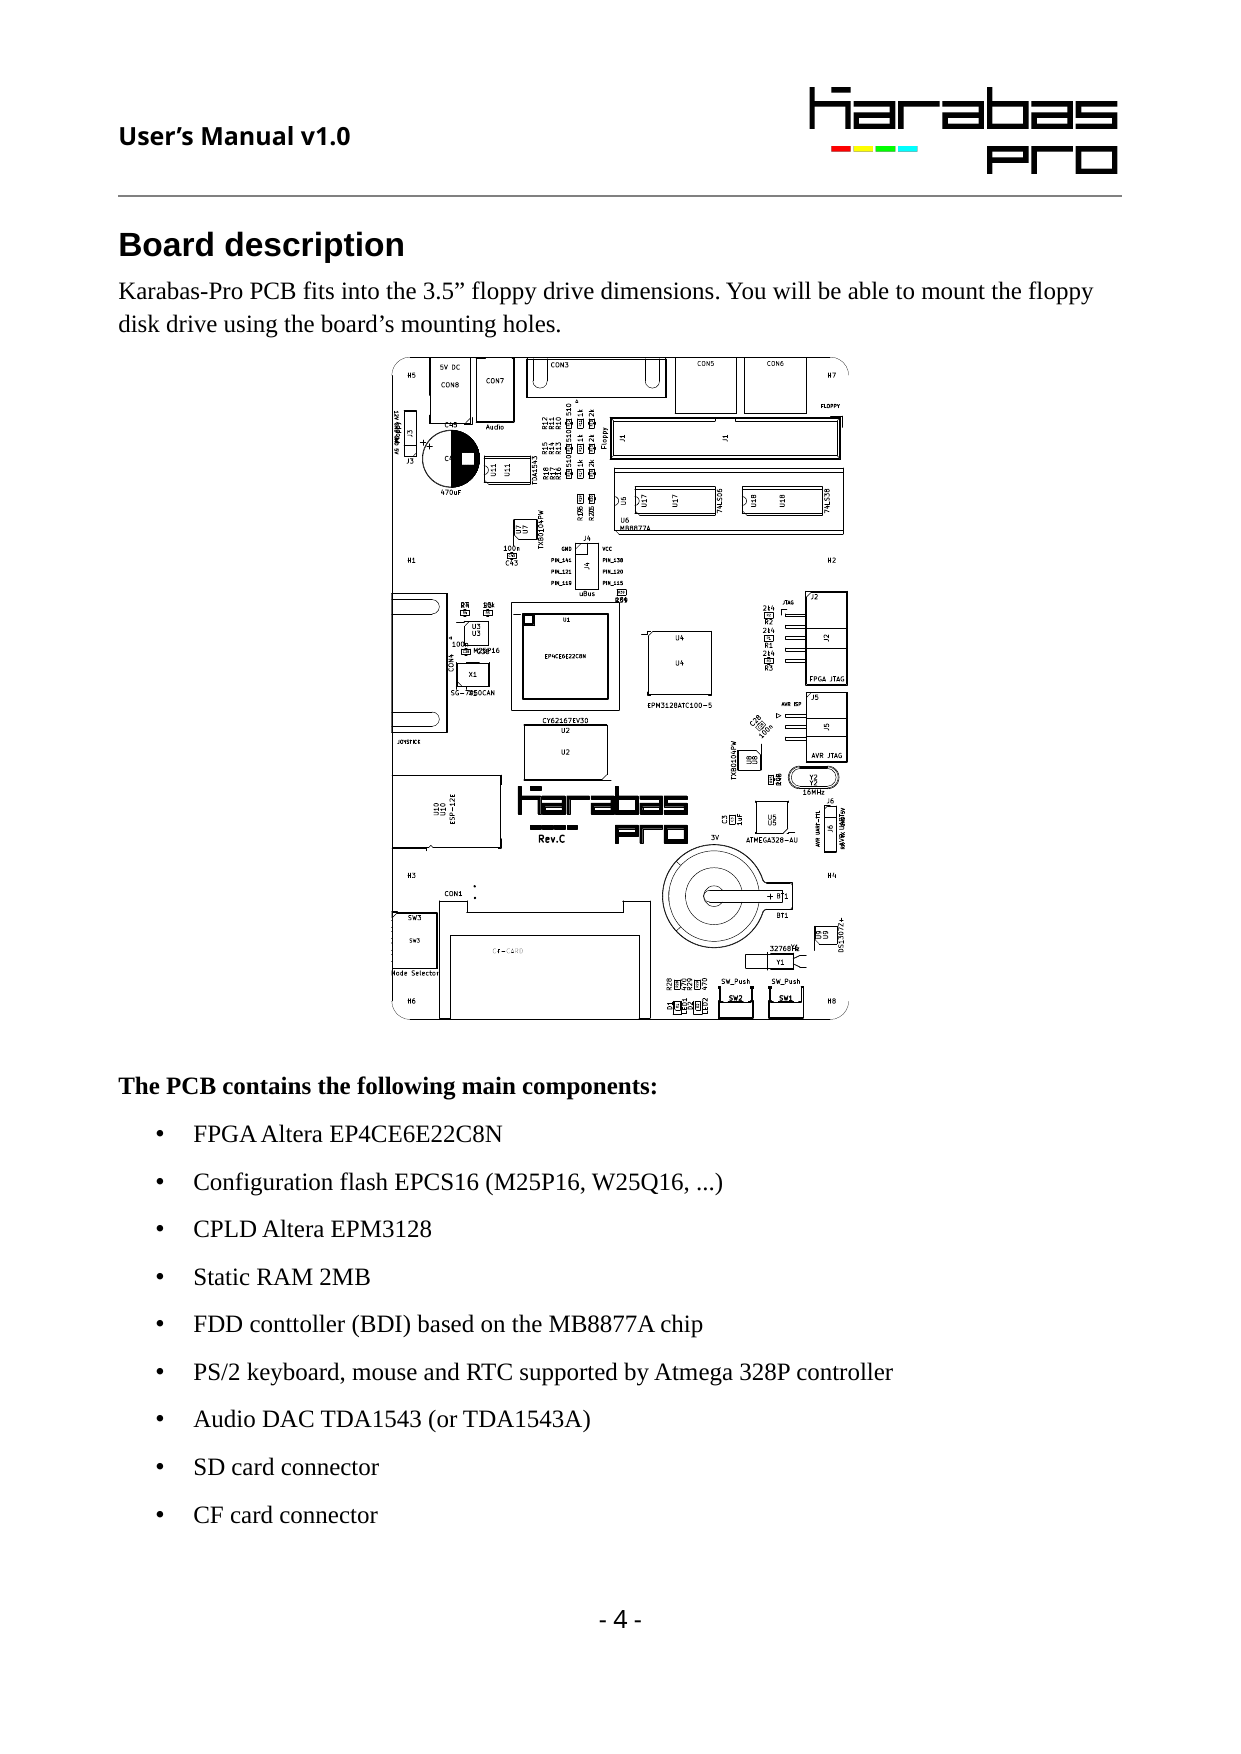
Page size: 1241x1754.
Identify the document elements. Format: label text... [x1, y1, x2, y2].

picture [809, 84, 1120, 174]
list Audio DAC TDA1543 (or TDA1543A) [156, 1404, 1122, 1433]
list CF card connector [156, 1500, 1122, 1528]
list Static RAM 2MB [156, 1262, 1122, 1291]
subtitle Board description [118, 225, 1122, 264]
list CPLD Altera EPM3128 [156, 1214, 1122, 1243]
list FPGA Altera EP4CE6E22C8N [156, 1119, 1122, 1148]
text Karabas-Pro PCB fits into the 3.5” floppy drive dimensions. You will be able to mount the floppy disk drive using the board’s mounting holes. [118, 276, 1122, 338]
text The PCB contains the following main components: [118, 1071, 1122, 1100]
list FDD conttoller (BDI) based on the MB8877A chip [156, 1309, 1122, 1338]
list Configuration flash EPCS16 (M25P16, W25Q16, ...) [156, 1167, 1122, 1195]
list PS/2 keyboard, mouse and RTC supported by Atmega 328P controller [156, 1357, 1122, 1386]
list SD card connector [156, 1452, 1122, 1481]
